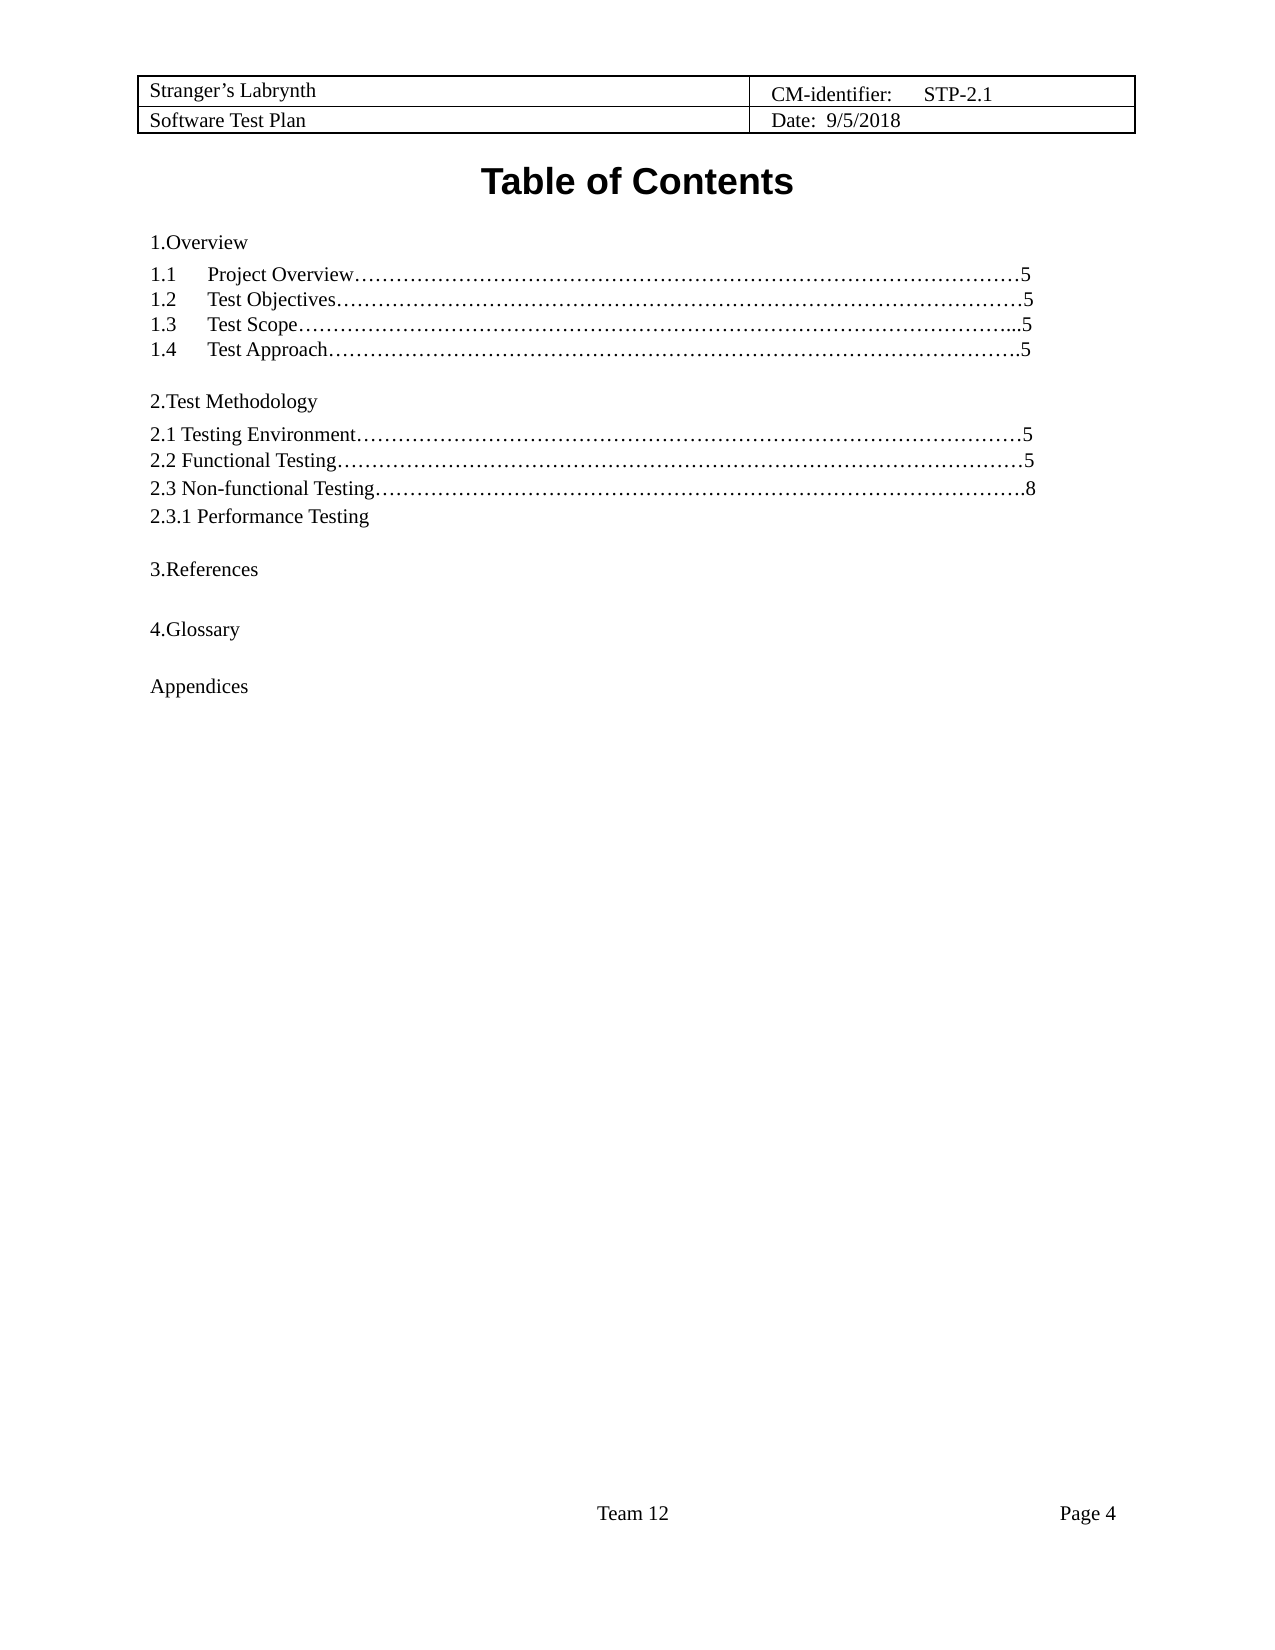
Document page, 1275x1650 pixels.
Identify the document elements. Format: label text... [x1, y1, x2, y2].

text 2.3.1 Performance Testing [150, 502, 1125, 529]
text 2.3 Non-functional Testing………………………………………………………………………………….8 [150, 473, 1125, 502]
subtitle Table of Contents [150, 159, 1125, 202]
text 4. Glossary [150, 614, 1050, 642]
text 2. Test Methodology [150, 386, 1050, 414]
text 3. References [150, 554, 1050, 583]
text 2.2 Functional Testing………………………………………………………………………………………5 [150, 446, 1125, 473]
text 2.1 Testing Environment……………………………………………………………………………………5 [150, 421, 1125, 446]
text 1.1 Project Overview……………………………………………………………………………………5 [150, 261, 1125, 286]
text 1. Overview [150, 227, 1050, 255]
text 1.2 Test Objectives………………………………………………………………………………………5 [150, 286, 1125, 311]
text Appendices [150, 673, 1050, 698]
text 1.3 Test Scope…………………………………………………………………………………………...5 [150, 311, 1125, 336]
text 1.4 Test Approach……………………………………………………………………………………….5 [150, 336, 1125, 361]
